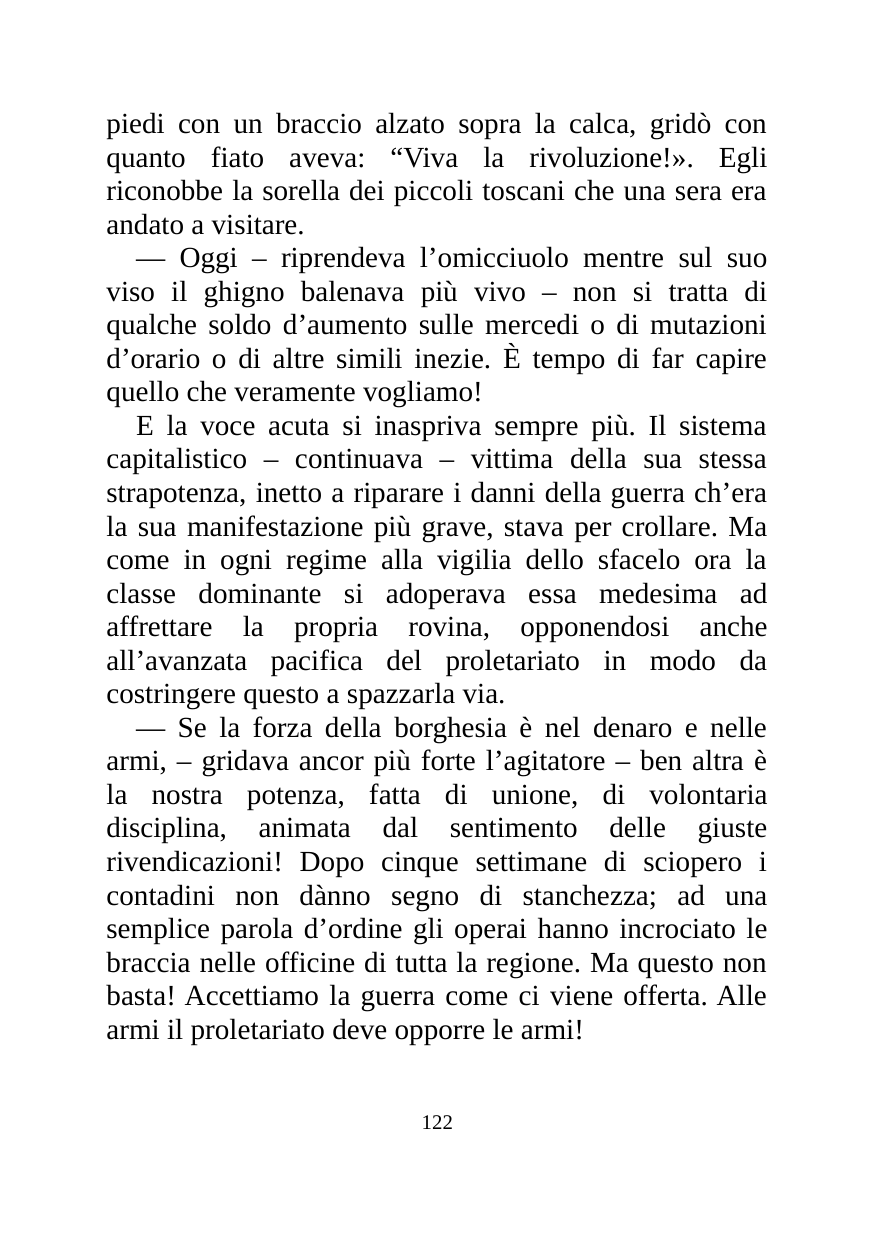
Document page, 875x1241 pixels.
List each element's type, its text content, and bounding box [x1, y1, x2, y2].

text — Oggi – riprendeva l’omicciuolo mentre sul suo viso il ghigno balenava più vivo – non si tratta di qualche soldo d’aumento sulle mercedi o di mutazioni d’orario o di altre simili inezie. È tempo di far capire quello che veramente vogliamo! [106, 240, 768, 408]
text E la voce acuta si inaspriva sempre più. Il sistema capitalistico – continuava – vittima della sua stessa strapotenza, inetto a riparare i danni della guerra ch’era la sua manifestazione più grave, stava per crollare. Ma come in ogni regime alla vigilia dello sfacelo ora la classe dominante si adoperava essa medesima ad affrettare la propria rovina, opponendosi anche all’avanzata pacifica del proletariato in modo da costringere questo a spazzarla via. [106, 408, 768, 710]
text — Se la forza della borghesia è nel denaro e nelle armi, – gridava ancor più forte l’agitatore – ben altra è la nostra potenza, fatta di unione, di volontaria disciplina, animata dal sentimento delle giuste rivendicazioni! Dopo cinque settimane di sciopero i contadini non dànno segno di stanchezza; ad una semplice parola d’ordine gli operai hanno incrociato le braccia nelle officine di tutta la regione. Ma questo non basta! Accettiamo la guerra come ci viene offerta. Alle armi il proletariato deve opporre le armi! [106, 710, 768, 1045]
text piedi con un braccio alzato sopra la calca, gridò con quanto fiato aveva: “Viva la rivoluzione!». Egli riconobbe la sorella dei piccoli toscani che una sera era andato a visitare. [106, 106, 768, 240]
